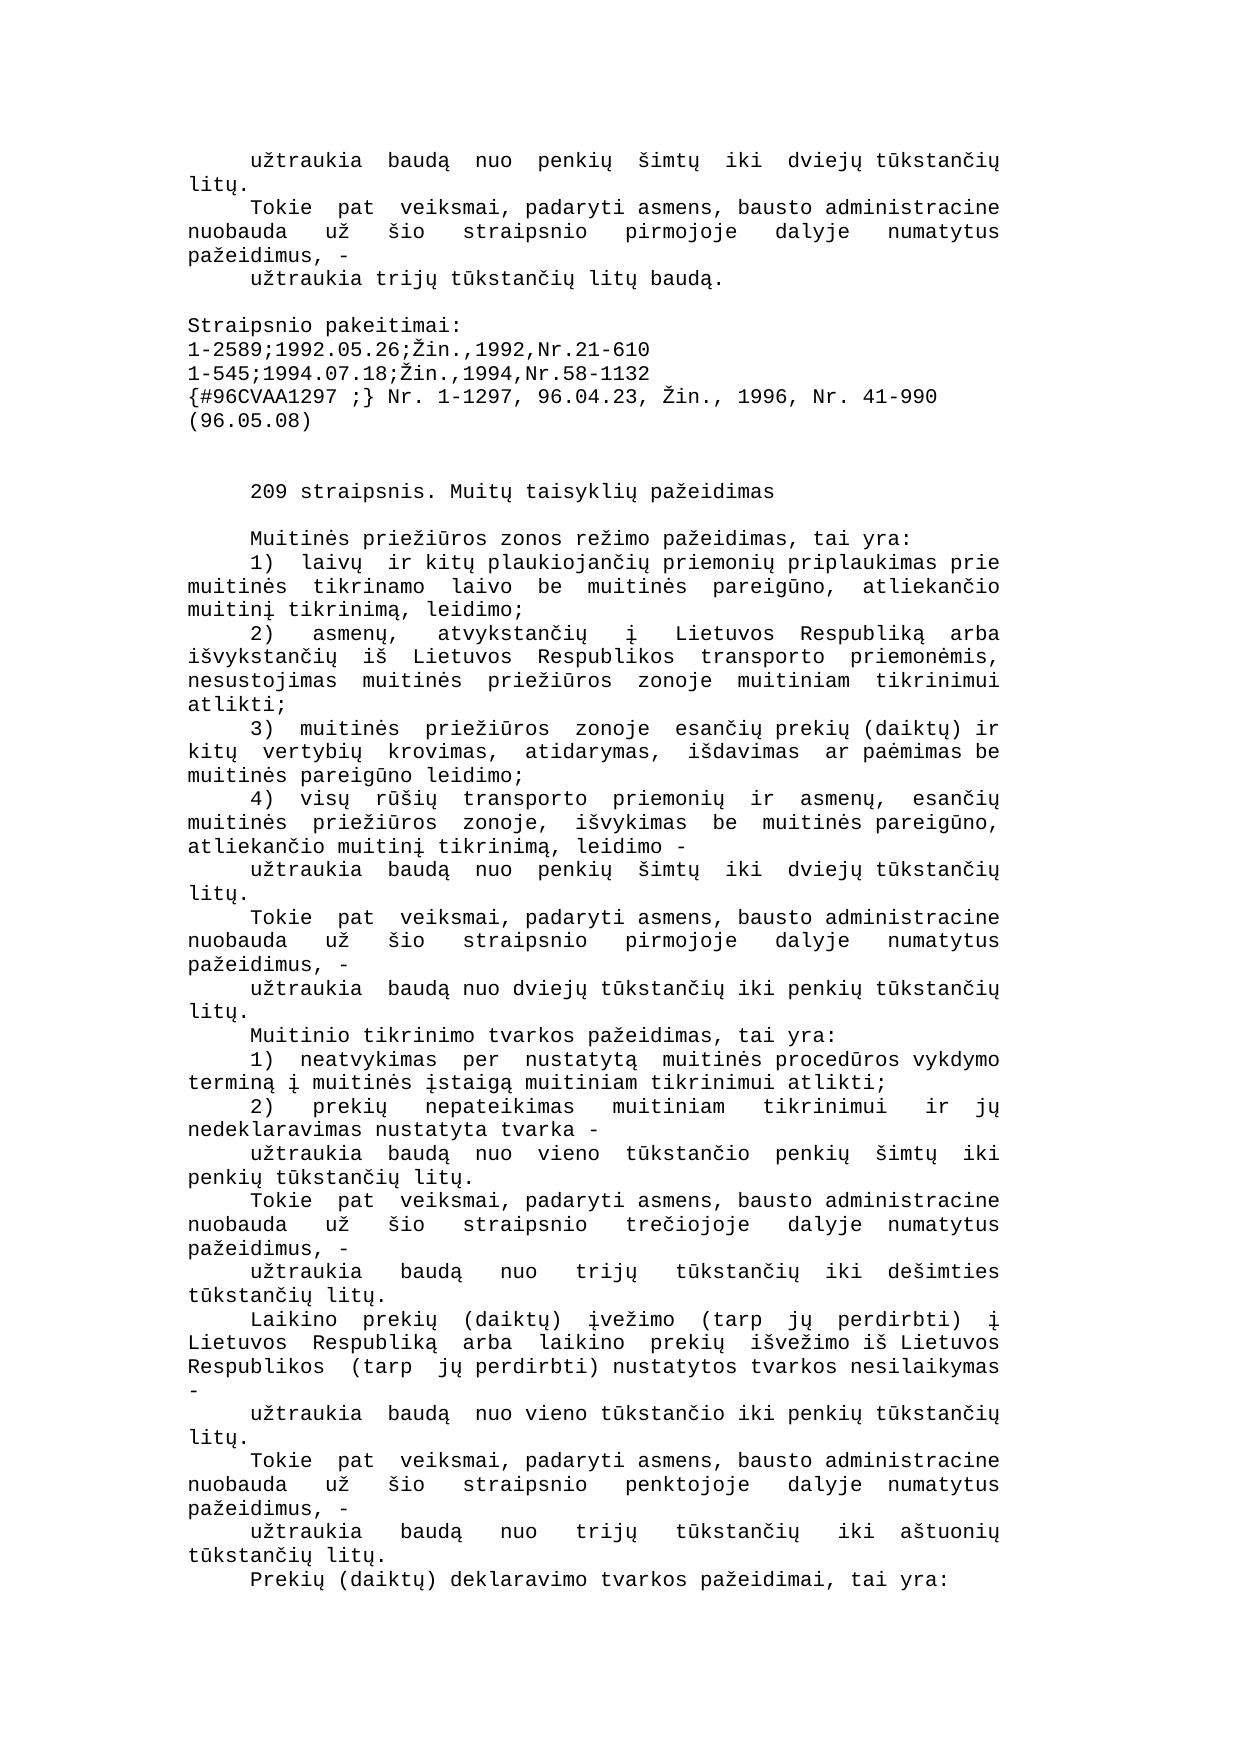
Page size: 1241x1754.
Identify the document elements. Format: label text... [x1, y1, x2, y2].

text nuobauda už šio straipsnio pirmojoje dalyje numatytus [187, 930, 1053, 954]
text užtraukia baudą nuo vieno tūkstančio iki penkių tūkstančių [187, 1403, 1053, 1427]
text muitinės tikrinamo laivo be muitinės pareigūno, atliekančio [187, 576, 1053, 599]
text atlikti; [187, 694, 1053, 717]
text Respublikos (tarp jų perdirbti) nustatytos tvarkos nesilaikymas [187, 1356, 1053, 1379]
text Tokie pat veiksmai, padaryti asmens, bausto administracine [187, 1451, 1053, 1474]
text Lietuvos Respubliką arba laikino prekių išvežimo iš Lietuvos [187, 1332, 1053, 1356]
text 4) visų rūšių transporto priemonių ir asmenų, esančių [187, 788, 1053, 812]
text pažeidimus, - [187, 1238, 1053, 1261]
text muitinį tikrinimą, leidimo; [187, 599, 1053, 623]
text 1) neatvykimas per nustatytą muitinės procedūros vykdymo [187, 1048, 1053, 1072]
text Muitinės priežiūros zonos režimo pažeidimas, tai yra: [187, 528, 1053, 552]
text - [187, 1379, 1053, 1403]
text litų. [187, 1001, 1053, 1025]
text užtraukia baudą nuo trijų tūkstančių iki dešimties [187, 1261, 1053, 1285]
text 1-2589;1992.05.26;Žin.,1992,Nr.21-610 [187, 339, 1053, 363]
text užtraukia baudą nuo penkių šimtų iki dviejų tūkstančių [187, 859, 1053, 883]
text užtraukia baudą nuo vieno tūkstančio penkių šimtų iki [187, 1143, 1053, 1167]
text Muitinio tikrinimo tvarkos pažeidimas, tai yra: [187, 1025, 1053, 1048]
text nuobauda už šio straipsnio trečiojoje dalyje numatytus [187, 1214, 1053, 1238]
text muitinės pareigūno leidimo; [187, 765, 1053, 788]
text litų. [187, 174, 1053, 197]
text penkių tūkstančių litų. [187, 1167, 1053, 1190]
text užtraukia baudą nuo penkių šimtų iki dviejų tūkstančių [187, 150, 1053, 174]
text 2) prekių nepateikimas muitiniam tikrinimui ir jų [187, 1096, 1053, 1119]
text Tokie pat veiksmai, padaryti asmens, bausto administracine [187, 197, 1053, 221]
text Tokie pat veiksmai, padaryti asmens, bausto administracine [187, 907, 1053, 930]
text atliekančio muitinį tikrinimą, leidimo - [187, 836, 1053, 859]
text pažeidimus, - [187, 954, 1053, 978]
text pažeidimus, - [187, 1498, 1053, 1521]
text tūkstančių litų. [187, 1285, 1053, 1309]
text {#96CVAA1297 ;} Nr. 1-1297, 96.04.23, Žin., 1996, Nr. 41-990 (96.05.08) [187, 386, 1053, 434]
text užtraukia baudą nuo dviejų tūkstančių iki penkių tūkstančių [187, 978, 1053, 1001]
text Laikino prekių (daiktų) įvežimo (tarp jų perdirbti) į [187, 1309, 1053, 1332]
text 2) asmenų, atvykstančių į Lietuvos Respubliką arba [187, 623, 1053, 647]
text litų. [187, 883, 1053, 907]
text užtraukia trijų tūkstančių litų baudą. [187, 268, 1053, 292]
text 1) laivų ir kitų plaukiojančių priemonių priplaukimas prie [187, 552, 1053, 576]
text muitinės priežiūros zonoje, išvykimas be muitinės pareigūno, [187, 812, 1053, 836]
text tūkstančių litų. [187, 1545, 1053, 1569]
text Tokie pat veiksmai, padaryti asmens, bausto administracine [187, 1190, 1053, 1214]
text litų. [187, 1427, 1053, 1451]
text kitų vertybių krovimas, atidarymas, išdavimas ar paėmimas be [187, 741, 1053, 765]
text nuobauda už šio straipsnio penktojoje dalyje numatytus [187, 1474, 1053, 1498]
text nedeklaravimas nustatyta tvarka - [187, 1119, 1053, 1143]
text Straipsnio pakeitimai: [187, 316, 1053, 339]
text 1-545;1994.07.18;Žin.,1994,Nr.58-1132 [187, 363, 1053, 386]
text užtraukia baudą nuo trijų tūkstančių iki aštuonių [187, 1521, 1053, 1545]
text pažeidimus, - [187, 244, 1053, 268]
text nuobauda už šio straipsnio pirmojoje dalyje numatytus [187, 221, 1053, 244]
text nesustojimas muitinės priežiūros zonoje muitiniam tikrinimui [187, 670, 1053, 694]
text terminą į muitinės įstaigą muitiniam tikrinimui atlikti; [187, 1072, 1053, 1096]
text 209 straipsnis. Muitų taisyklių pažeidimas [187, 481, 1053, 505]
text išvykstančių iš Lietuvos Respublikos transporto priemonėmis, [187, 647, 1053, 670]
text Prekių (daiktų) deklaravimo tvarkos pažeidimai, tai yra: [187, 1569, 1053, 1592]
text 3) muitinės priežiūros zonoje esančių prekių (daiktų) ir [187, 717, 1053, 741]
